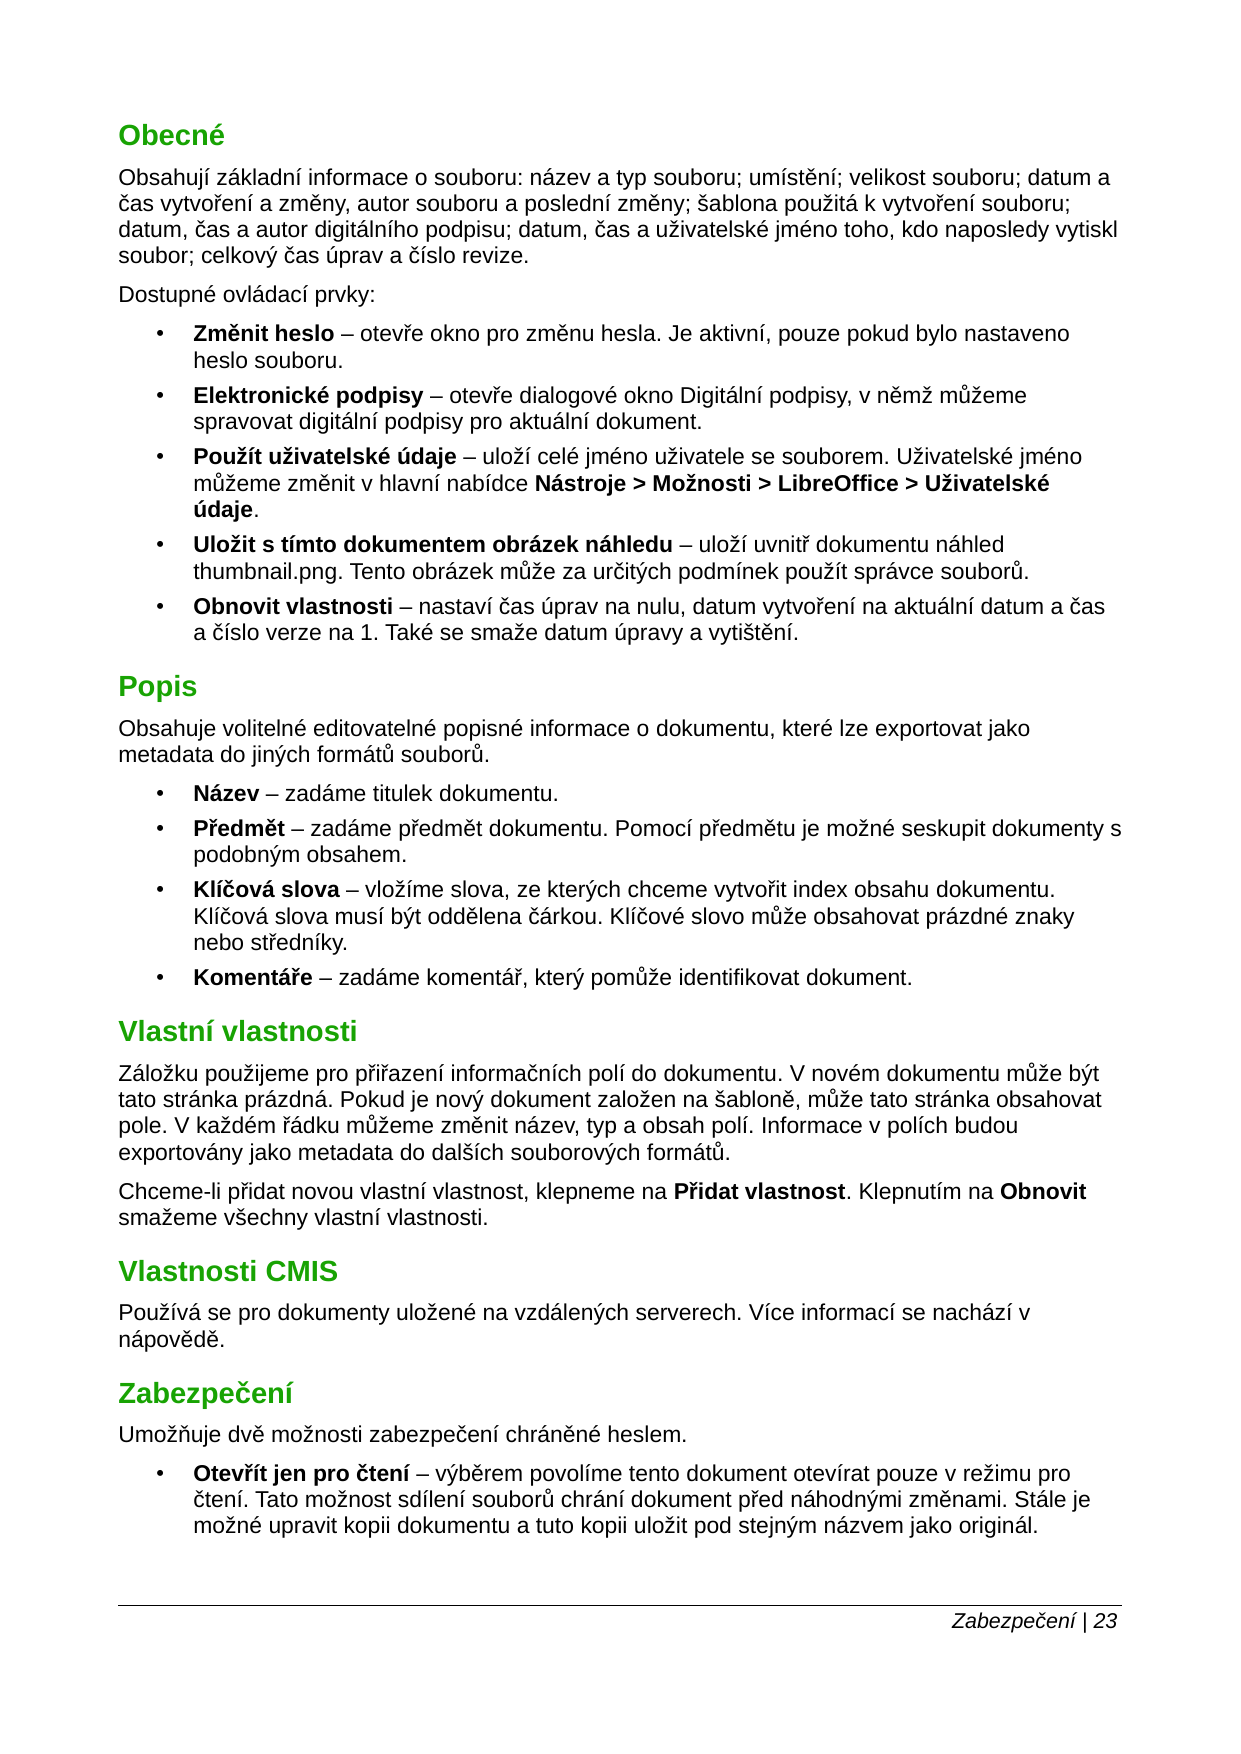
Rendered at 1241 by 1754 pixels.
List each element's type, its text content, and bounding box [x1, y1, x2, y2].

text Chceme-li přidat novou vlastní vlastnost, klepneme na Přidat vlastnost. Klepnutím na Obnovit smažeme všechny vlastní vlastnosti. [118, 1178, 1122, 1230]
list Obnovit vlastnosti – nastaví čas úprav na nulu, datum vytvoření na aktuální datum a čas a číslo verze na 1. Také se smaže datum úpravy a vytištění. [156, 593, 1122, 646]
text Záložku použijeme pro přiřazení informačních polí do dokumentu. V novém dokumentu může být tato stránka prázdná. Pokud je nový dokument založen na šabloně, může tato stránka obsahovat pole. V každém řádku můžeme změnit název, typ a obsah polí. Informace v polích budou exportovány jako metadata do dalších souborových formátů. [118, 1060, 1122, 1165]
list Předmět – zadáme předmět dokumentu. Pomocí předmětu je možné seskupit dokumenty s podobným obsahem. [156, 815, 1122, 868]
list Dostupné ovládací prvky: [118, 281, 1122, 308]
subtitle Zabezpečení [118, 1376, 1122, 1409]
subtitle Vlastní vlastnosti [118, 1014, 1122, 1048]
list Elektronické podpisy – otevře dialogové okno Digitální podpisy, v němž můžeme spravovat digitální podpisy pro aktuální dokument. [156, 382, 1122, 434]
list Umožňuje dvě možnosti zabezpečení chráněné heslem. [118, 1421, 1122, 1447]
list Klíčová slova – vložíme slova, ze kterých chceme vytvořit index obsahu dokumentu. Klíčová slova musí být oddělena čárkou. Klíčové slovo může obsahovat prázdné znaky nebo středníky. [156, 876, 1122, 956]
list Otevřít jen pro čtení – výběrem povolíme tento dokument otevírat pouze v režimu pro čtení. Tato možnost sdílení souborů chrání dokument před náhodnými změnami. Stále je možné upravit kopii dokumentu a tuto kopii uložit pod stejným názvem jako originál. [156, 1460, 1122, 1539]
list Uložit s tímto dokumentem obrázek náhledu – uloží uvnitř dokumentu náhled thumbnail.png. Tento obrázek může za určitých podmínek použít správce souborů. [156, 531, 1122, 584]
text Používá se pro dokumenty uložené na vzdálených serverech. Více informací se nachází v nápovědě. [118, 1299, 1122, 1352]
list Použít uživatelské údaje – uloží celé jméno uživatele se souborem. Uživatelské jméno můžeme změnit v hlavní nabídce Nástroje > Možnosti > LibreOffice > Uživatelské údaje. [156, 443, 1122, 522]
list Komentáře – zadáme komentář, který pomůže identifikovat dokument. [156, 964, 1122, 991]
list Změnit heslo – otevře okno pro změnu hesla. Je aktivní, pouze pokud bylo nastaveno heslo souboru. [156, 320, 1122, 373]
subtitle Popis [118, 669, 1122, 703]
subtitle Obecné [118, 118, 1122, 152]
list Obsahuje volitelné editovatelné popisné informace o dokumentu, které lze exportovat jako metadata do jiných formátů souborů. [118, 714, 1122, 767]
list Název – zadáme titulek dokumentu. [156, 780, 1122, 806]
subtitle Vlastnosti CMIS [118, 1254, 1122, 1287]
text Obsahují základní informace o souboru: název a typ souboru; umístění; velikost souboru; datum a čas vytvoření a změny, autor souboru a poslední změny; šablona použitá k vytvoření souboru; datum, čas a autor digitálního podpisu; datum, čas a uživatelské jméno toho, kdo naposledy vytiskl soubor; celkový čas úprav a číslo revize. [118, 163, 1122, 269]
